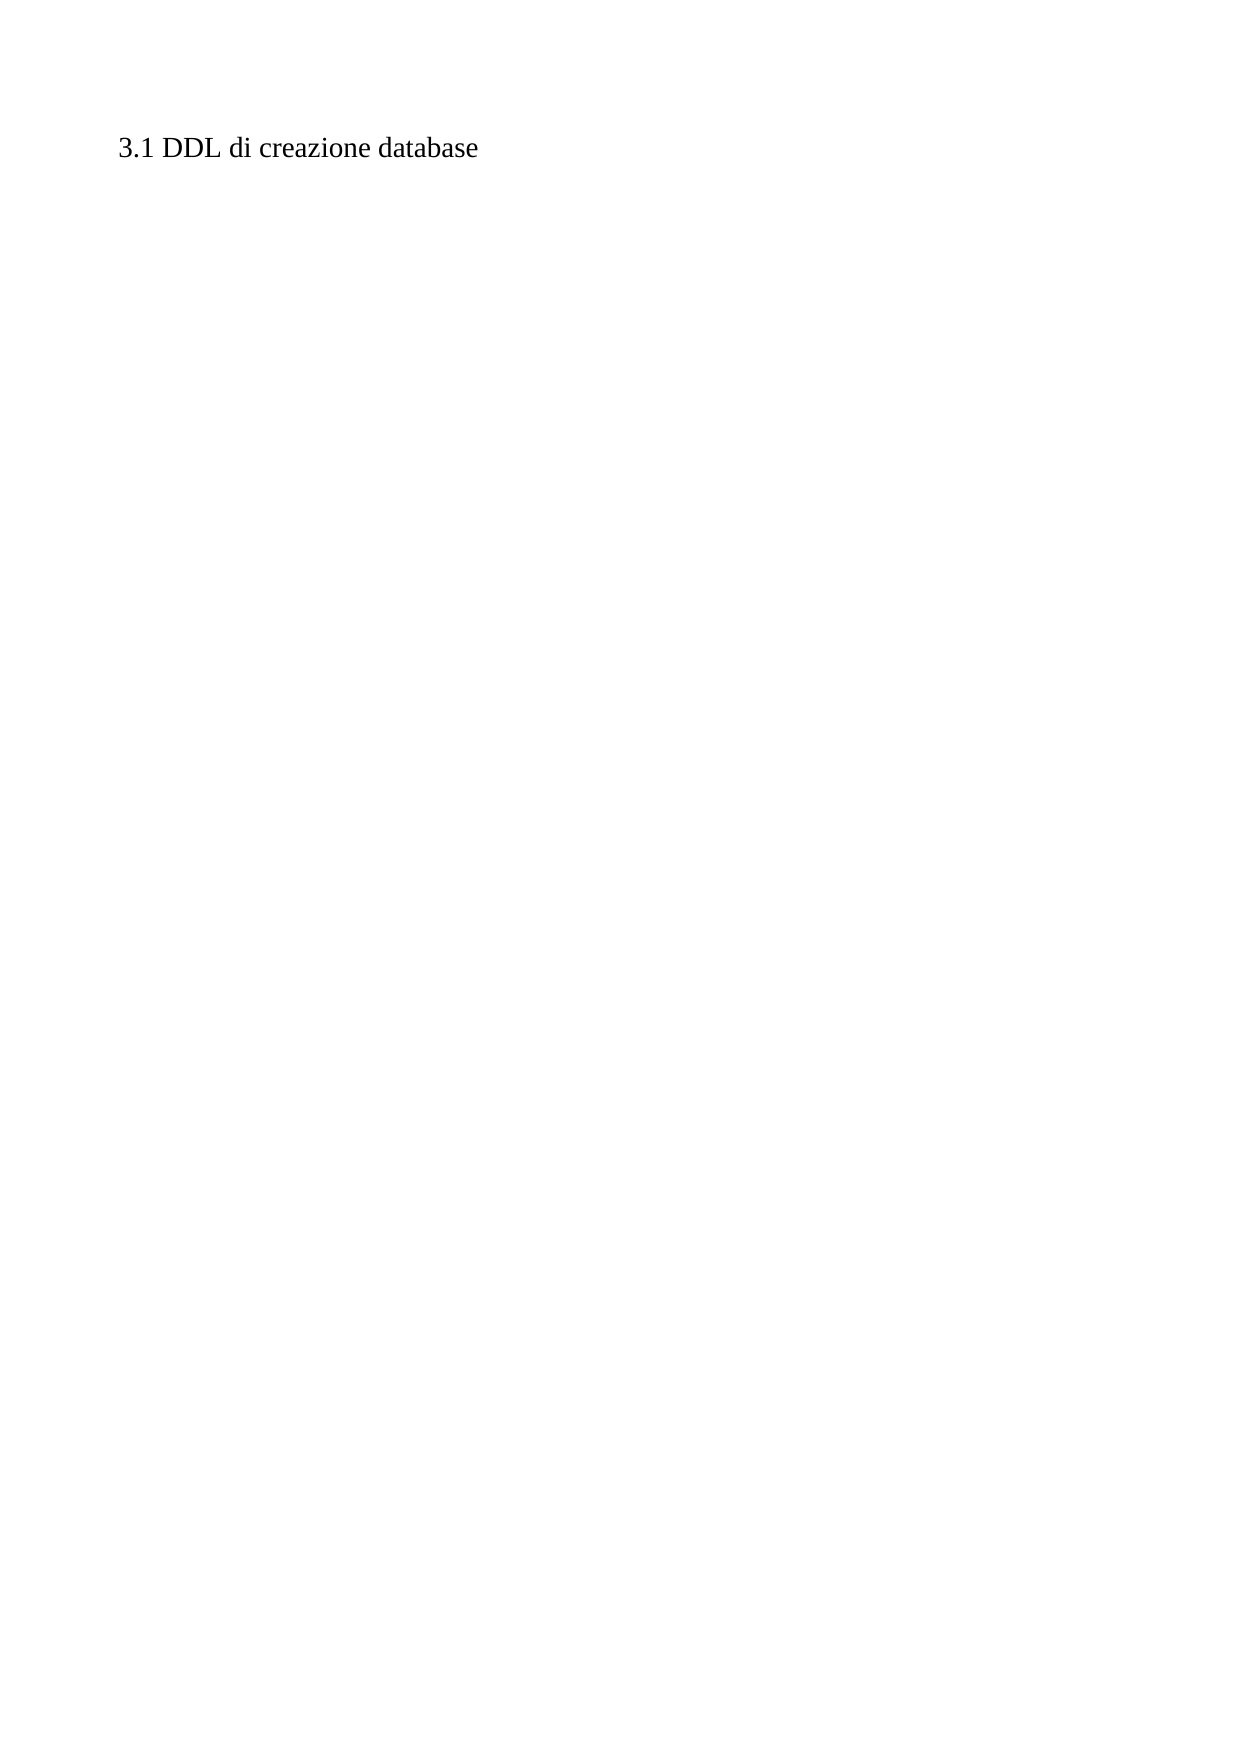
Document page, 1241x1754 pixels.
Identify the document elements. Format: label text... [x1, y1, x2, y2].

text 3.1 DDL di creazione database [118, 130, 1122, 163]
